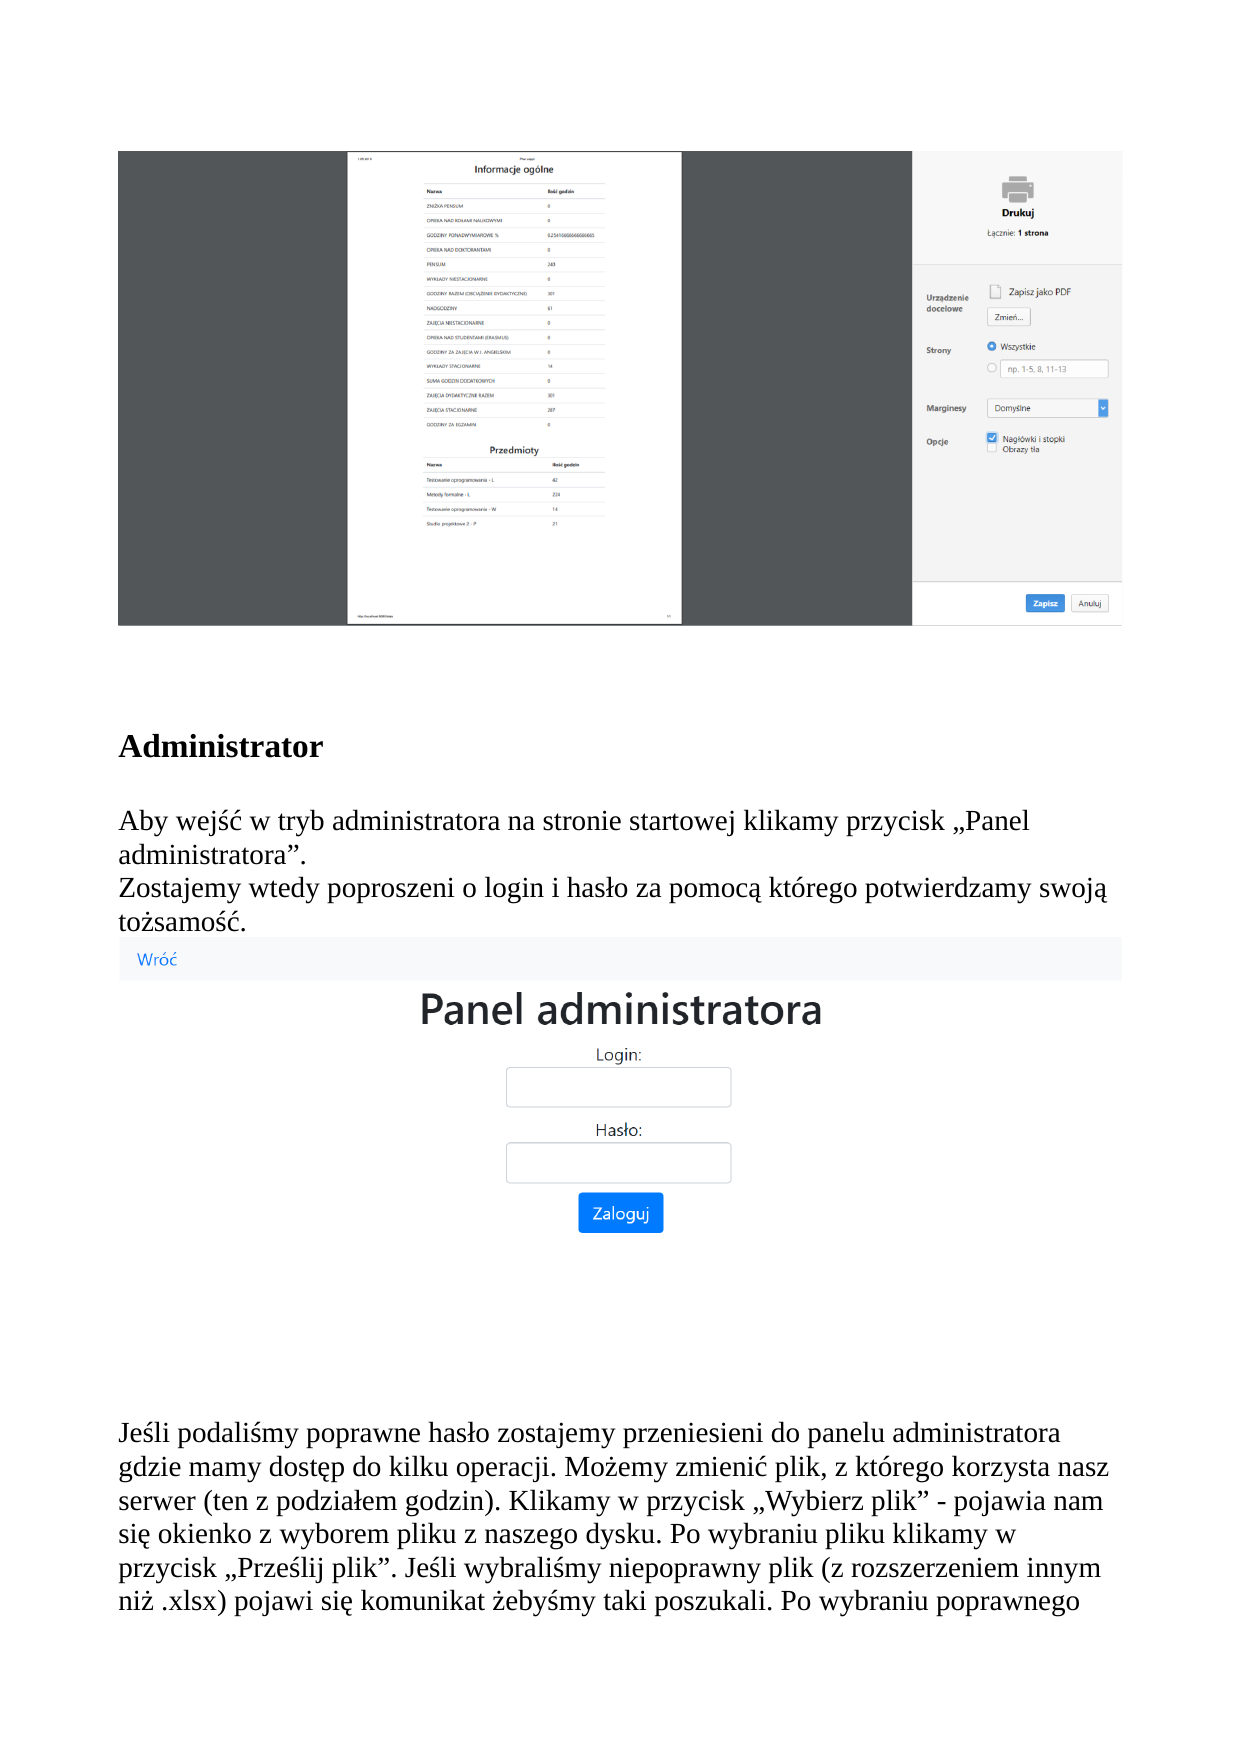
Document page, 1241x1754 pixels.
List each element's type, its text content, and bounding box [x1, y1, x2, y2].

text Zostajemy wtedy poproszeni o login i hasło za pomocą którego potwierdzamy swoją tożsamość. [118, 870, 1122, 937]
text Jeśli podaliśmy poprawne hasło zostajemy przeniesieni do panelu administratora gdzie mamy dostęp do kilku operacji. Możemy zmienić plik, z którego korzysta nasz serwer (ten z podziałem godzin). Klikamy w przycisk „Wybierz plik” - pojawia nam się okienko z wyborem pliku z naszego dysku. Po wybraniu pliku klikamy w przycisk „Prześlij plik”. Jeśli wybraliśmy niepoprawny plik (z rozszerzeniem innym niż .xlsx) pojawi się komunikat żebyśmy taki poszukali. Po wybraniu poprawnego [118, 1416, 1122, 1617]
picture [118, 937, 1123, 1416]
picture [118, 151, 1123, 626]
text Aby wejść w tryb administratora na stronie startowej klikamy przycisk „Panel administratora”. [118, 803, 1122, 870]
text Administrator [118, 727, 1122, 765]
